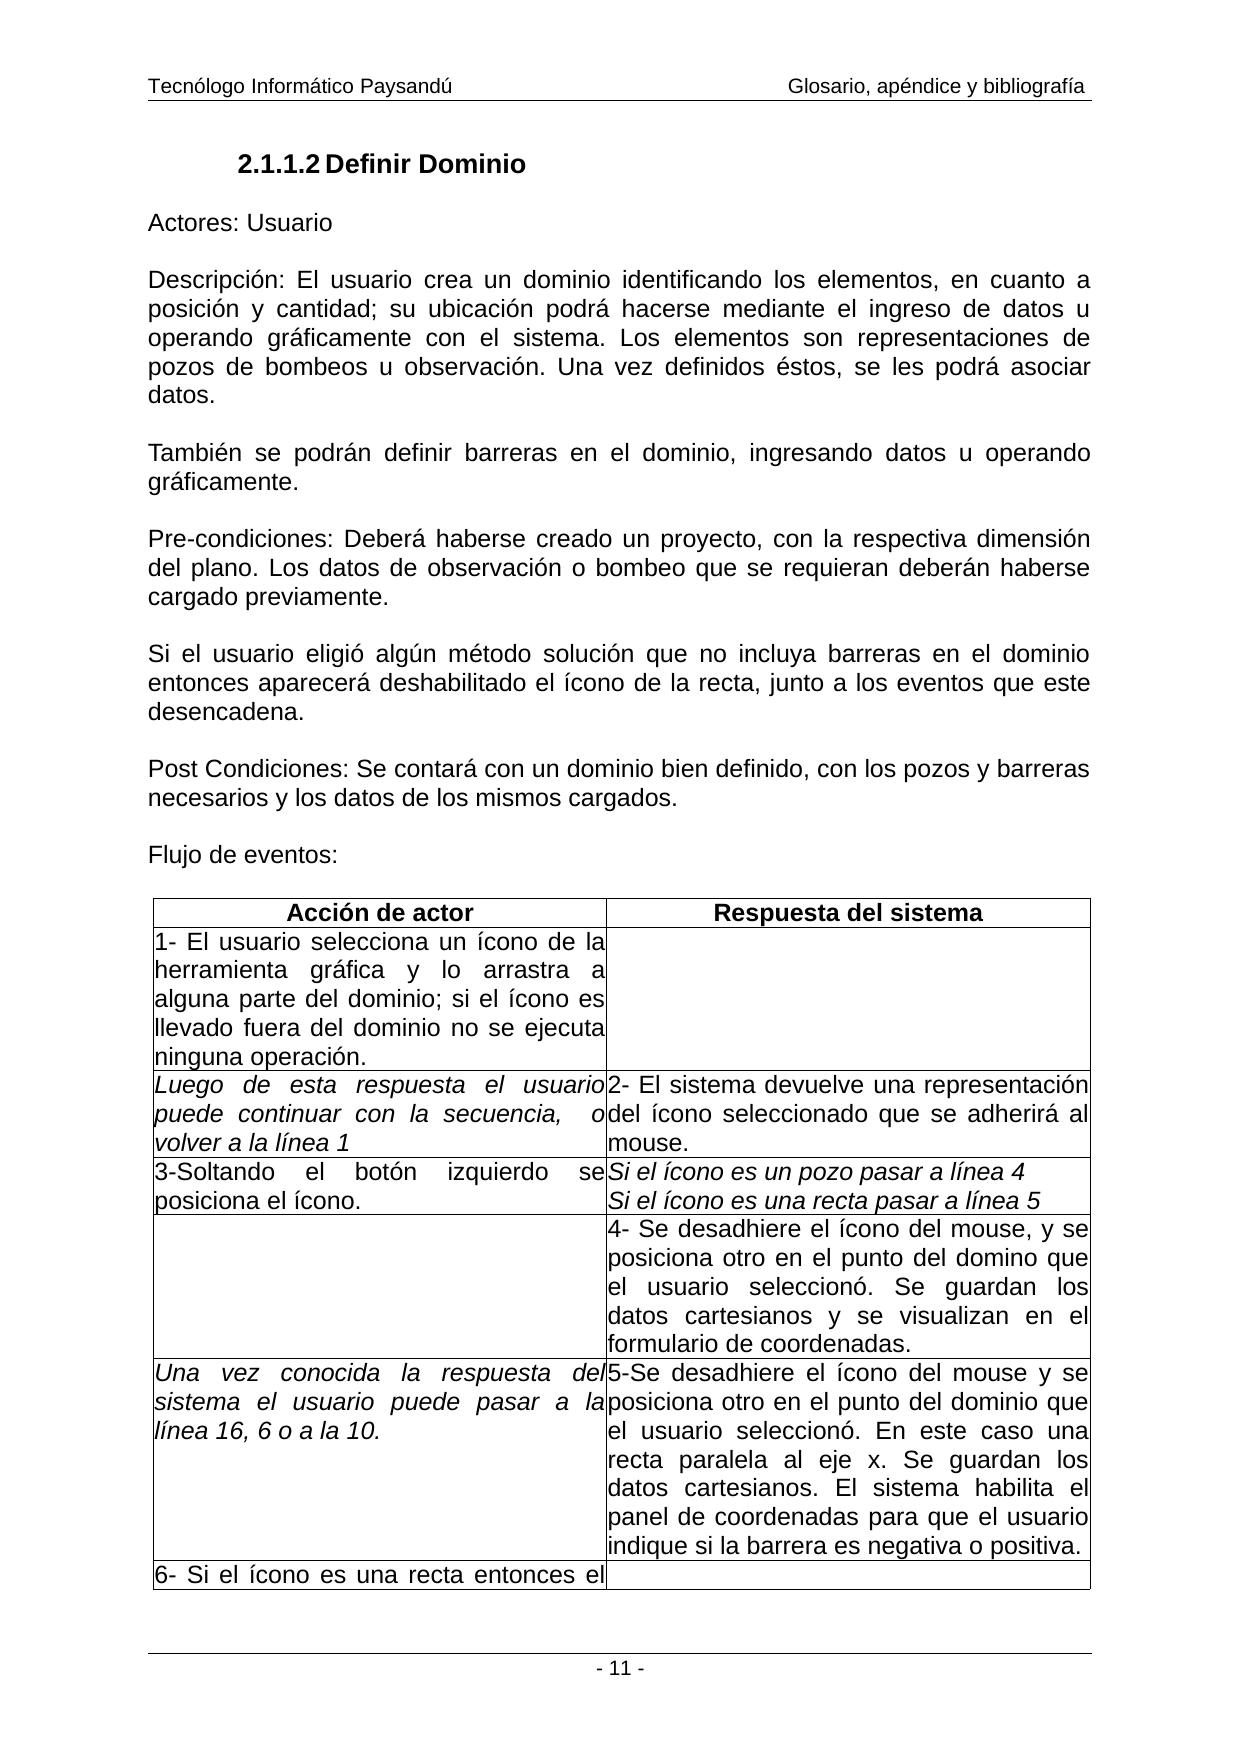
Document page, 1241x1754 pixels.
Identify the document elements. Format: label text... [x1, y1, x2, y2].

text Descripción: El usuario crea un dominio identificando los elementos, en cuanto a posición y cantidad; su ubicación podrá hacerse mediante el ingreso de datos u operando gráficamente con el sistema. Los elementos son representaciones de pozos de bombeos u observación. Una vez definidos éstos, se les podrá asociar datos. [148, 265, 1092, 409]
table_cell 2- El sistema devuelve una representación del ícono seleccionado que se adherirá al mouse. [607, 1071, 1090, 1157]
table_cell 1- El usuario selecciona un ícono de la herramienta gráfica y lo arrastra a alguna parte del dominio; si el ícono es llevado fuera del dominio no se ejecuta ninguna operación. [154, 928, 606, 1070]
table_cell [607, 1561, 1090, 1588]
table_header Respuesta del sistema [607, 899, 1090, 927]
table_cell Luego de esta respuesta el usuario puede continuar con la secuencia, o volver a la línea 1 [154, 1071, 606, 1157]
text Flujo de eventos: [148, 840, 1092, 869]
text Si el usuario eligió algún método solución que no incluya barreras en el dominio entonces aparecerá deshabilitado el ícono de la recta, junto a los eventos que este desencadena. [148, 639, 1092, 725]
text Actores: Usuario [148, 208, 1092, 236]
table_cell 3-Soltando el botón izquierdo se posiciona el ícono. [154, 1158, 606, 1214]
table_cell [607, 928, 1090, 1070]
table_header Acción de actor [154, 899, 606, 927]
table_cell 6- Si el ícono es una recta entonces el [154, 1561, 606, 1588]
table_cell 5-Se desadhiere el ícono del mouse y se posiciona otro en el punto del dominio que el usuario seleccionó. En este caso una recta paralela al eje x. Se guardan los datos cartesianos. El sistema habilita el panel de coordenadas para que el usuario indique si la barrera es negativa o positiva. [607, 1359, 1090, 1559]
table_cell Una vez conocida la respuesta del sistema el usuario puede pasar a la línea 16, 6 o a la 10. [154, 1359, 606, 1559]
text Pre-condiciones: Deberá haberse creado un proyecto, con la respectiva dimensión del plano. Los datos de observación o bombeo que se requieran deberán haberse cargado previamente. [148, 524, 1092, 610]
table_cell Si el ícono es un pozo pasar a línea 4 Si el ícono es una recta pasar a línea 5 [607, 1158, 1090, 1214]
table_cell 4- Se desadhiere el ícono del mouse, y se posiciona otro en el punto del domino que el usuario seleccionó. Se guardan los datos cartesianos y se visualizan en el formulario de coordenadas. [607, 1215, 1090, 1358]
text También se podrán definir barreras en el dominio, ingresando datos u operando gráficamente. [148, 438, 1092, 495]
table_cell [154, 1215, 606, 1358]
text Post Condiciones: Se contará con un dominio bien definido, con los pozos y barreras necesarios y los datos de los mismos cargados. [148, 754, 1092, 811]
subtitle Definir Dominio [237, 148, 1092, 179]
